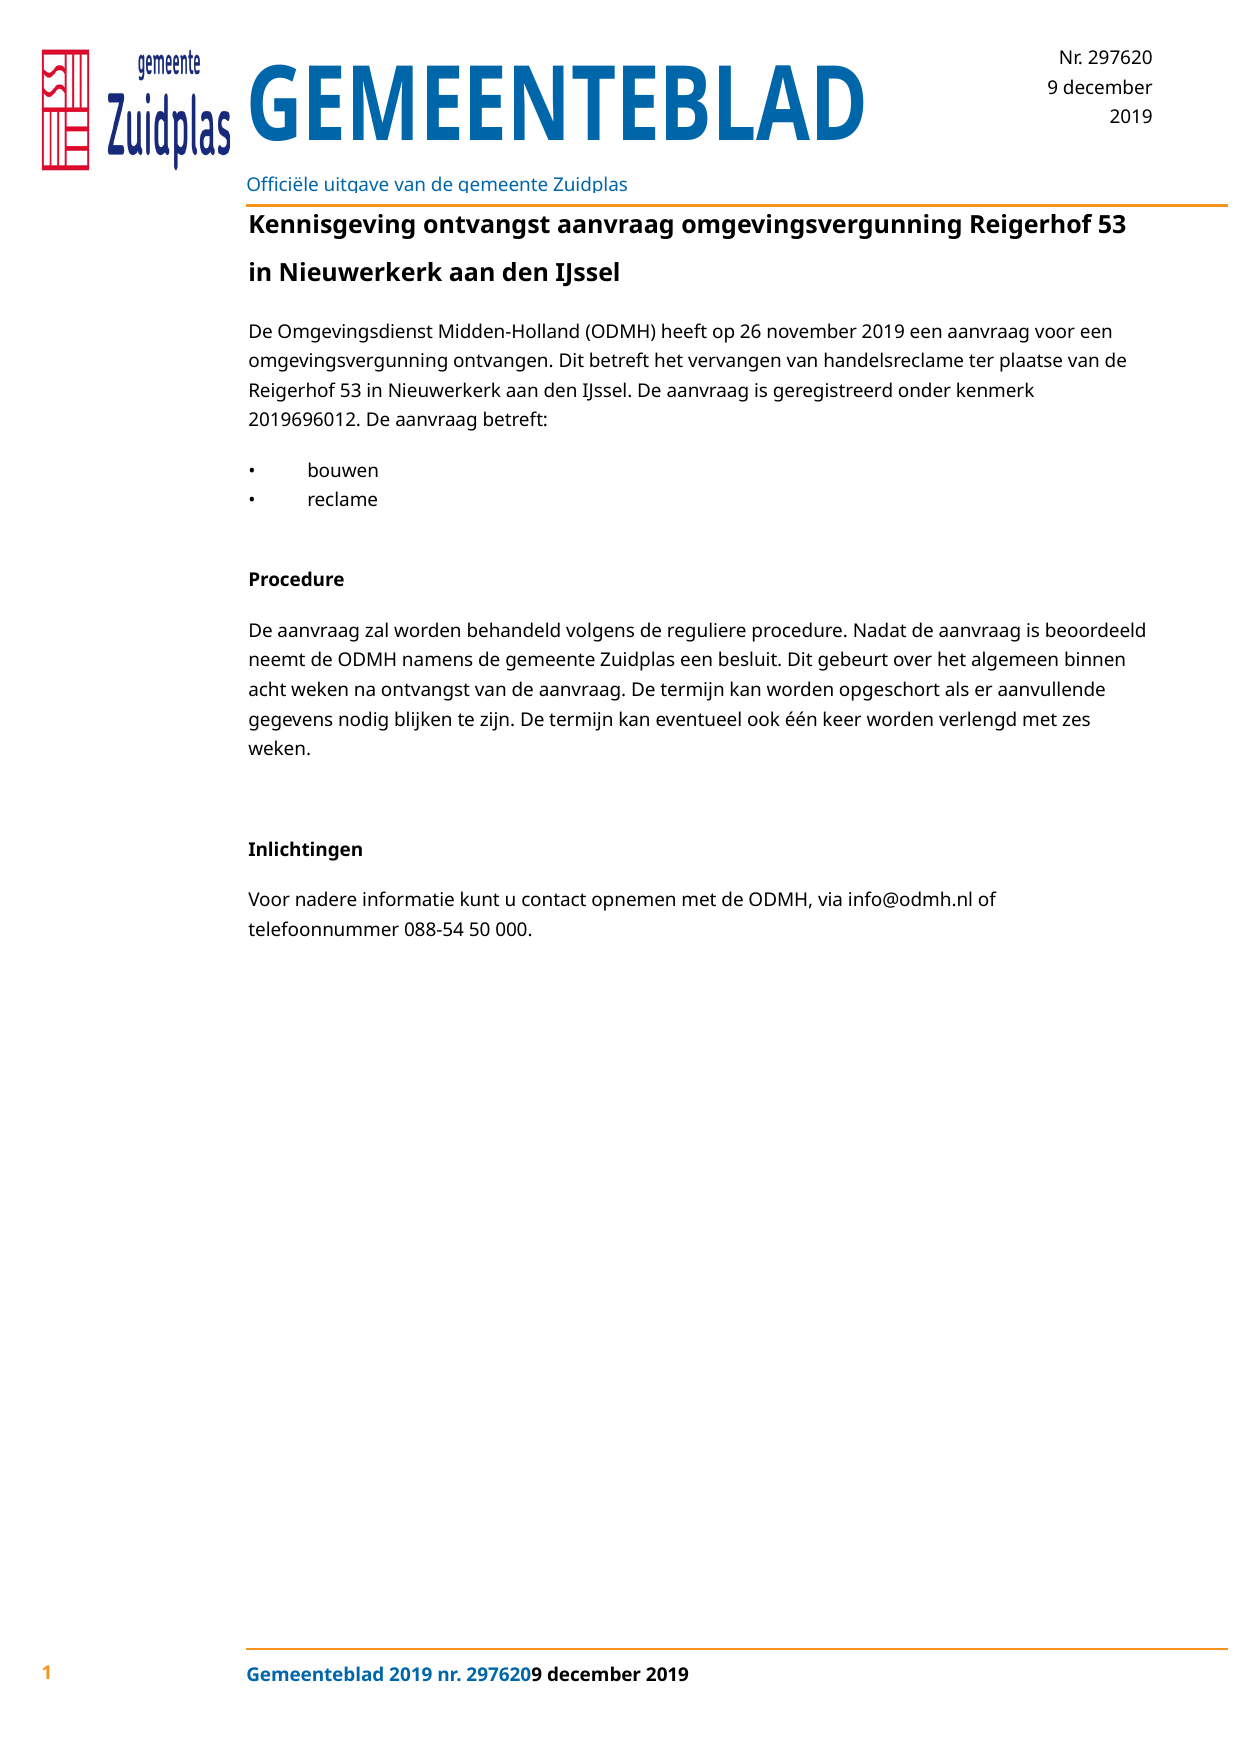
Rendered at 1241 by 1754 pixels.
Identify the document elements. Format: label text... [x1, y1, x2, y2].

list bouwen [248, 457, 1152, 483]
text De Omgevingsdienst Midden-Holland (ODMH) heeft op 26 november 2019 een aanvraag voor een omgevingsvergunning ontvangen. Dit betreft het vervangen van handelsreclame ter plaatse van de Reigerhof 53 in Nieuwerkerk aan den IJssel. De aanvraag is geregistreerd onder kenmerk 2019696012. De aanvraag betreft: [248, 318, 1152, 432]
picture [41, 47, 231, 172]
text Inlichtingen [248, 836, 1152, 862]
text De aanvraag zal worden behandeld volgens de reguliere procedure. Nadat de aanvraag is beoordeeld neemt de ODMH namens de gemeente Zuidplas een besluit. Dit gebeurt over het algemeen binnen acht weken na ontvangst van de aanvraag. De termijn kan worden opgeschort als er aanvullende gegevens nodig blijken te zijn. De termijn kan eventueel ook één keer worden verlengd met zes weken. [248, 617, 1152, 761]
text Procedure [248, 567, 1152, 592]
list reclame [248, 487, 1152, 512]
text Kennisgeving ontvangst aanvraag omgevingsvergunning Reigerhof 53 in Nieuwerkerk aan den IJssel [248, 207, 1152, 288]
text Voor nadere informatie kunt u contact opnemen met de ODMH, via info@odmh.nl of telefoonnummer 088-54 50 000. [248, 887, 1152, 942]
